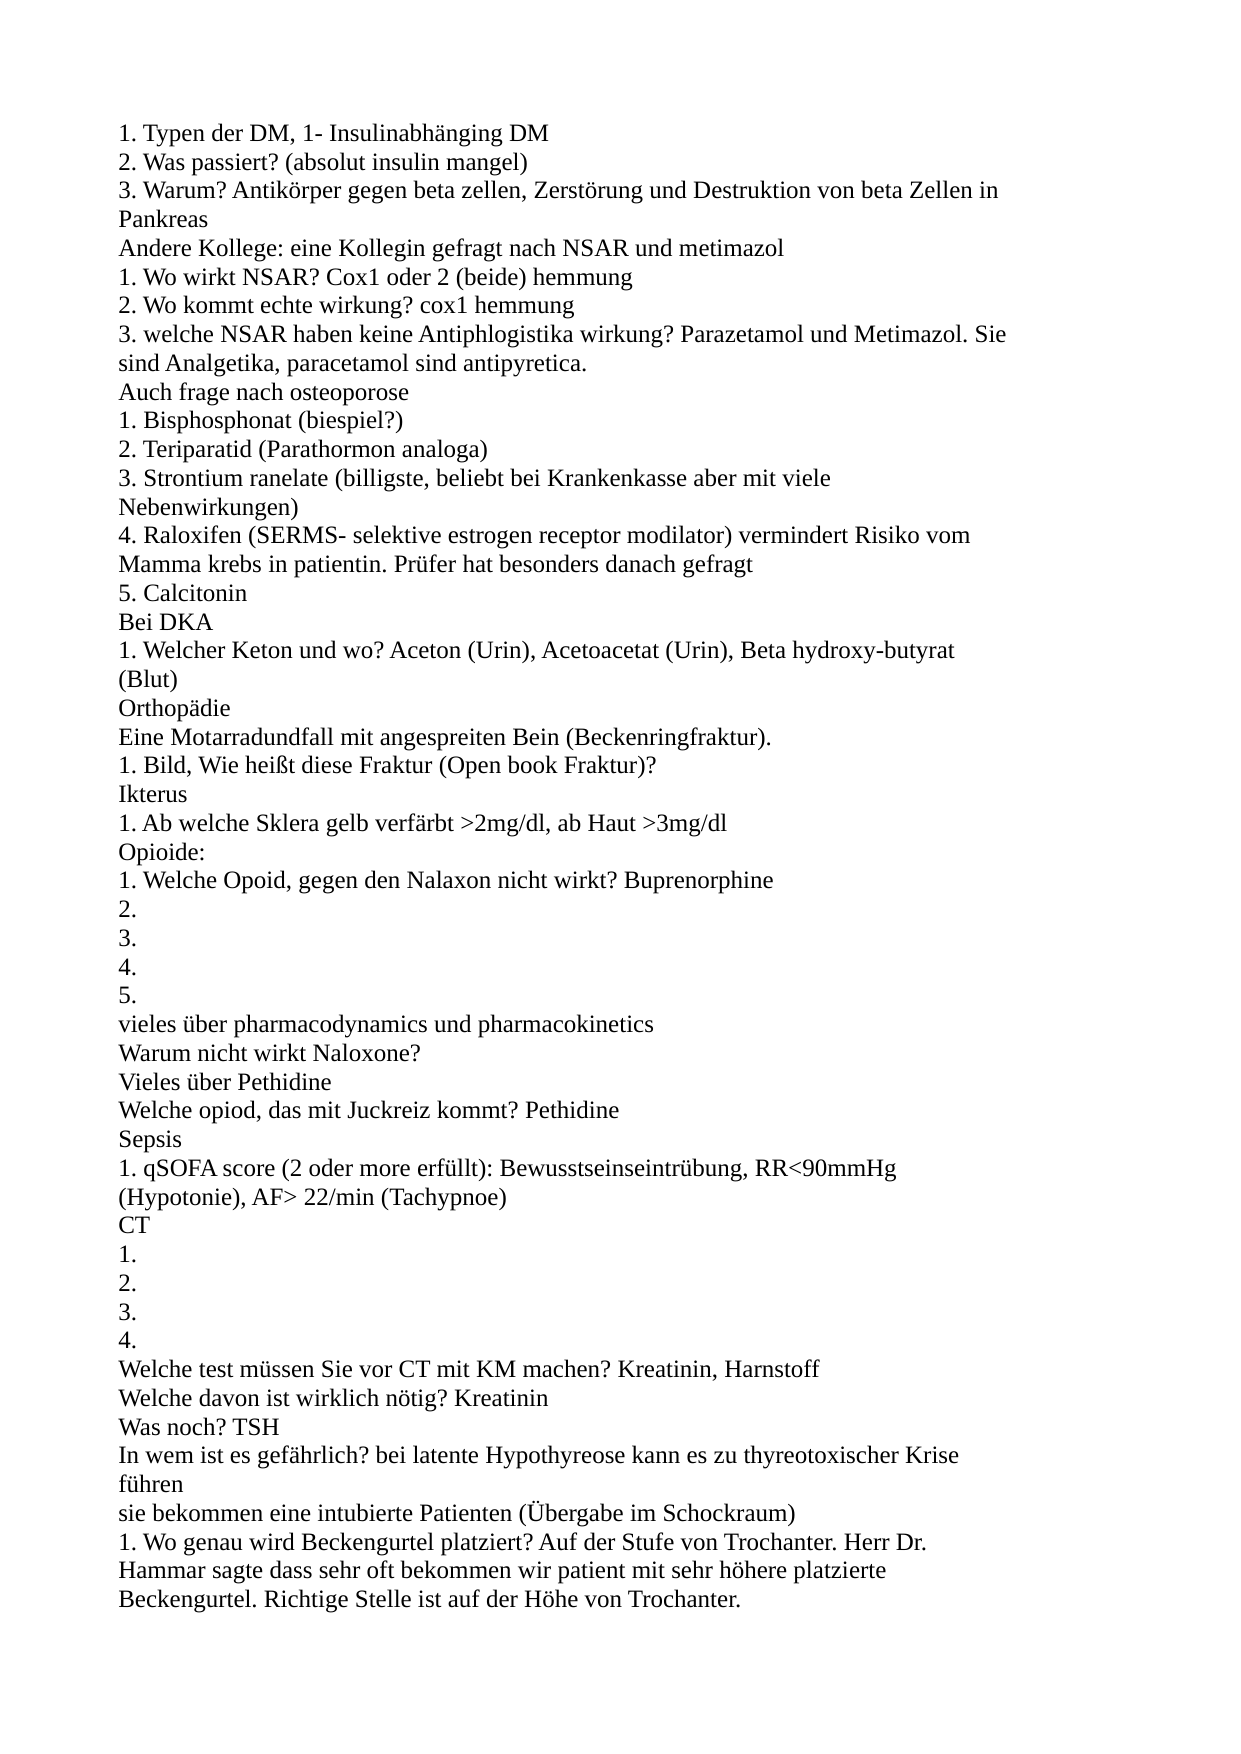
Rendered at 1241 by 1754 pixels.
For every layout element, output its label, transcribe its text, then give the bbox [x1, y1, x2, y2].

text Bei DKA [118, 607, 1122, 636]
text 3. Strontium ranelate (billigste, beliebt bei Krankenkasse aber mit viele [118, 463, 1122, 492]
text 1. Ab welche Sklera gelb verfärbt >2mg/dl, ab Haut >3mg/dl [118, 808, 1122, 837]
text Nebenwirkungen) [118, 492, 1122, 521]
text Hammar sagte dass sehr oft bekommen wir patient mit sehr höhere platzierte [118, 1556, 1122, 1584]
text 4. [118, 952, 1122, 981]
text 1. qSOFA score (2 oder more erfüllt): Bewusstseinseintrübung, RR<90mmHg [118, 1153, 1122, 1182]
text sind Analgetika, paracetamol sind antipyretica. [118, 348, 1122, 377]
text 1. Welcher Keton und wo? Aceton (Urin), Acetoacetat (Urin), Beta hydroxy-butyrat [118, 636, 1122, 664]
text (Hypotonie), AF> 22/min (Tachypnoe) [118, 1182, 1122, 1211]
text vieles über pharmacodynamics und pharmacokinetics [118, 1009, 1122, 1038]
text Sepsis [118, 1124, 1122, 1153]
text sie bekommen eine intubierte Patienten (Übergabe im Schockraum) [118, 1498, 1122, 1527]
text Auch frage nach osteoporose [118, 377, 1122, 406]
text führen [118, 1469, 1122, 1498]
text 1. Bisphosphonat (biespiel?) [118, 406, 1122, 434]
text Opioide: [118, 837, 1122, 866]
text 3. [118, 1297, 1122, 1326]
text 1. [118, 1239, 1122, 1268]
text 5. [118, 981, 1122, 1009]
text 2. Was passiert? (absolut insulin mangel) [118, 147, 1122, 176]
text Vieles über Pethidine [118, 1067, 1122, 1096]
text 3. welche NSAR haben keine Antiphlogistika wirkung? Parazetamol und Metimazol. Sie [118, 319, 1122, 348]
text 1. Wo genau wird Beckengurtel platziert? Auf der Stufe von Trochanter. Herr Dr. [118, 1527, 1122, 1556]
text 4. Raloxifen (SERMS- selektive estrogen receptor modilator) vermindert Risiko vom [118, 521, 1122, 549]
text (Blut) [118, 664, 1122, 693]
text Mamma krebs in patientin. Prüfer hat besonders danach gefragt [118, 549, 1122, 578]
text 3. Warum? Antikörper gegen beta zellen, Zerstörung und Destruktion von beta Zellen in [118, 176, 1122, 204]
text Beckengurtel. Richtige Stelle ist auf der Höhe von Trochanter. [118, 1584, 1122, 1613]
text 1. Welche Opoid, gegen den Nalaxon nicht wirkt? Buprenorphine [118, 866, 1122, 894]
text 3. [118, 923, 1122, 952]
text In wem ist es gefährlich? bei latente Hypothyreose kann es zu thyreotoxischer Krise [118, 1441, 1122, 1469]
text Orthopädie [118, 693, 1122, 722]
text Ikterus [118, 779, 1122, 808]
text Eine Motarradundfall mit angespreiten Bein (Beckenringfraktur). [118, 722, 1122, 751]
text 5. Calcitonin [118, 578, 1122, 607]
text 2. [118, 1268, 1122, 1297]
text 1. Typen der DM, 1- Insulinabhänging DM [118, 118, 1122, 147]
text Welche opiod, das mit Juckreiz kommt? Pethidine [118, 1096, 1122, 1124]
text Was noch? TSH [118, 1412, 1122, 1441]
text CT [118, 1211, 1122, 1239]
text 2. [118, 894, 1122, 923]
text 4. [118, 1326, 1122, 1354]
text 1. Wo wirkt NSAR? Cox1 oder 2 (beide) hemmung [118, 262, 1122, 291]
text 1. Bild, Wie heißt diese Fraktur (Open book Fraktur)? [118, 751, 1122, 779]
text Pankreas [118, 204, 1122, 233]
text 2. Teriparatid (Parathormon analoga) [118, 434, 1122, 463]
text 2. Wo kommt echte wirkung? cox1 hemmung [118, 291, 1122, 319]
text Welche davon ist wirklich nötig? Kreatinin [118, 1383, 1122, 1412]
text Welche test müssen Sie vor CT mit KM machen? Kreatinin, Harnstoff [118, 1354, 1122, 1383]
text Andere Kollege: eine Kollegin gefragt nach NSAR und metimazol [118, 233, 1122, 262]
text Warum nicht wirkt Naloxone? [118, 1038, 1122, 1067]
